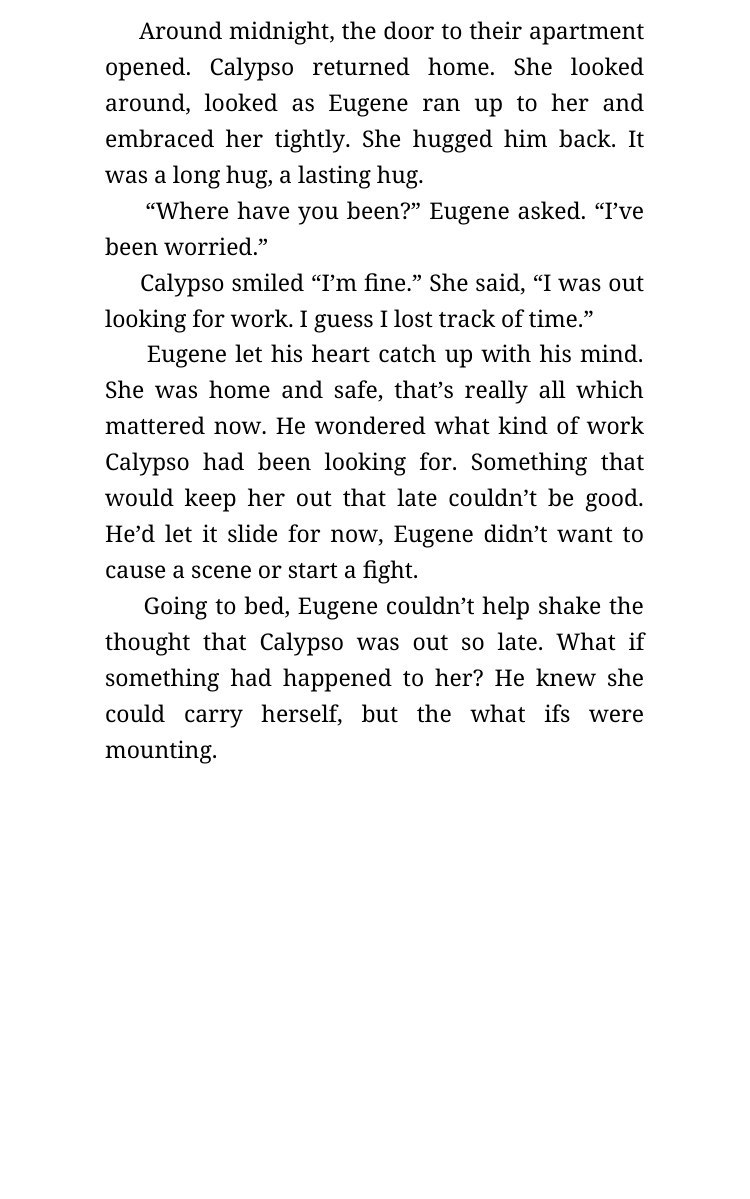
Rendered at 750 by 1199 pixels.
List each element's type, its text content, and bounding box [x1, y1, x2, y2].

text Around midnight, the door to their apartment opened. Calypso returned home. She looked around, looked as Eugene ran up to her and embraced her tightly. She hugged him back. It was a long hug, a lasting hug. [105, 15, 645, 190]
text Calypso smiled “I’m fine.” She said, “I was out looking for work. I guess I lost track of time.” [105, 267, 645, 334]
text Going to bed, Eugene couldn’t help shake the thought that Calypso was out so late. What if something had happened to her? He knew she could carry herself, but the what ifs were mounting. [105, 590, 645, 765]
text Eugene let his heart catch up with his mind. She was home and safe, that’s really all which mattered now. He wondered what kind of work Calypso had been looking for. Something that would keep her out that late couldn’t be good. He’d let it slide for now, Eugene didn’t want to cause a scene or start a fight. [105, 338, 645, 585]
text “Where have you been?” Eugene asked. “I’ve been worried.” [105, 195, 645, 262]
